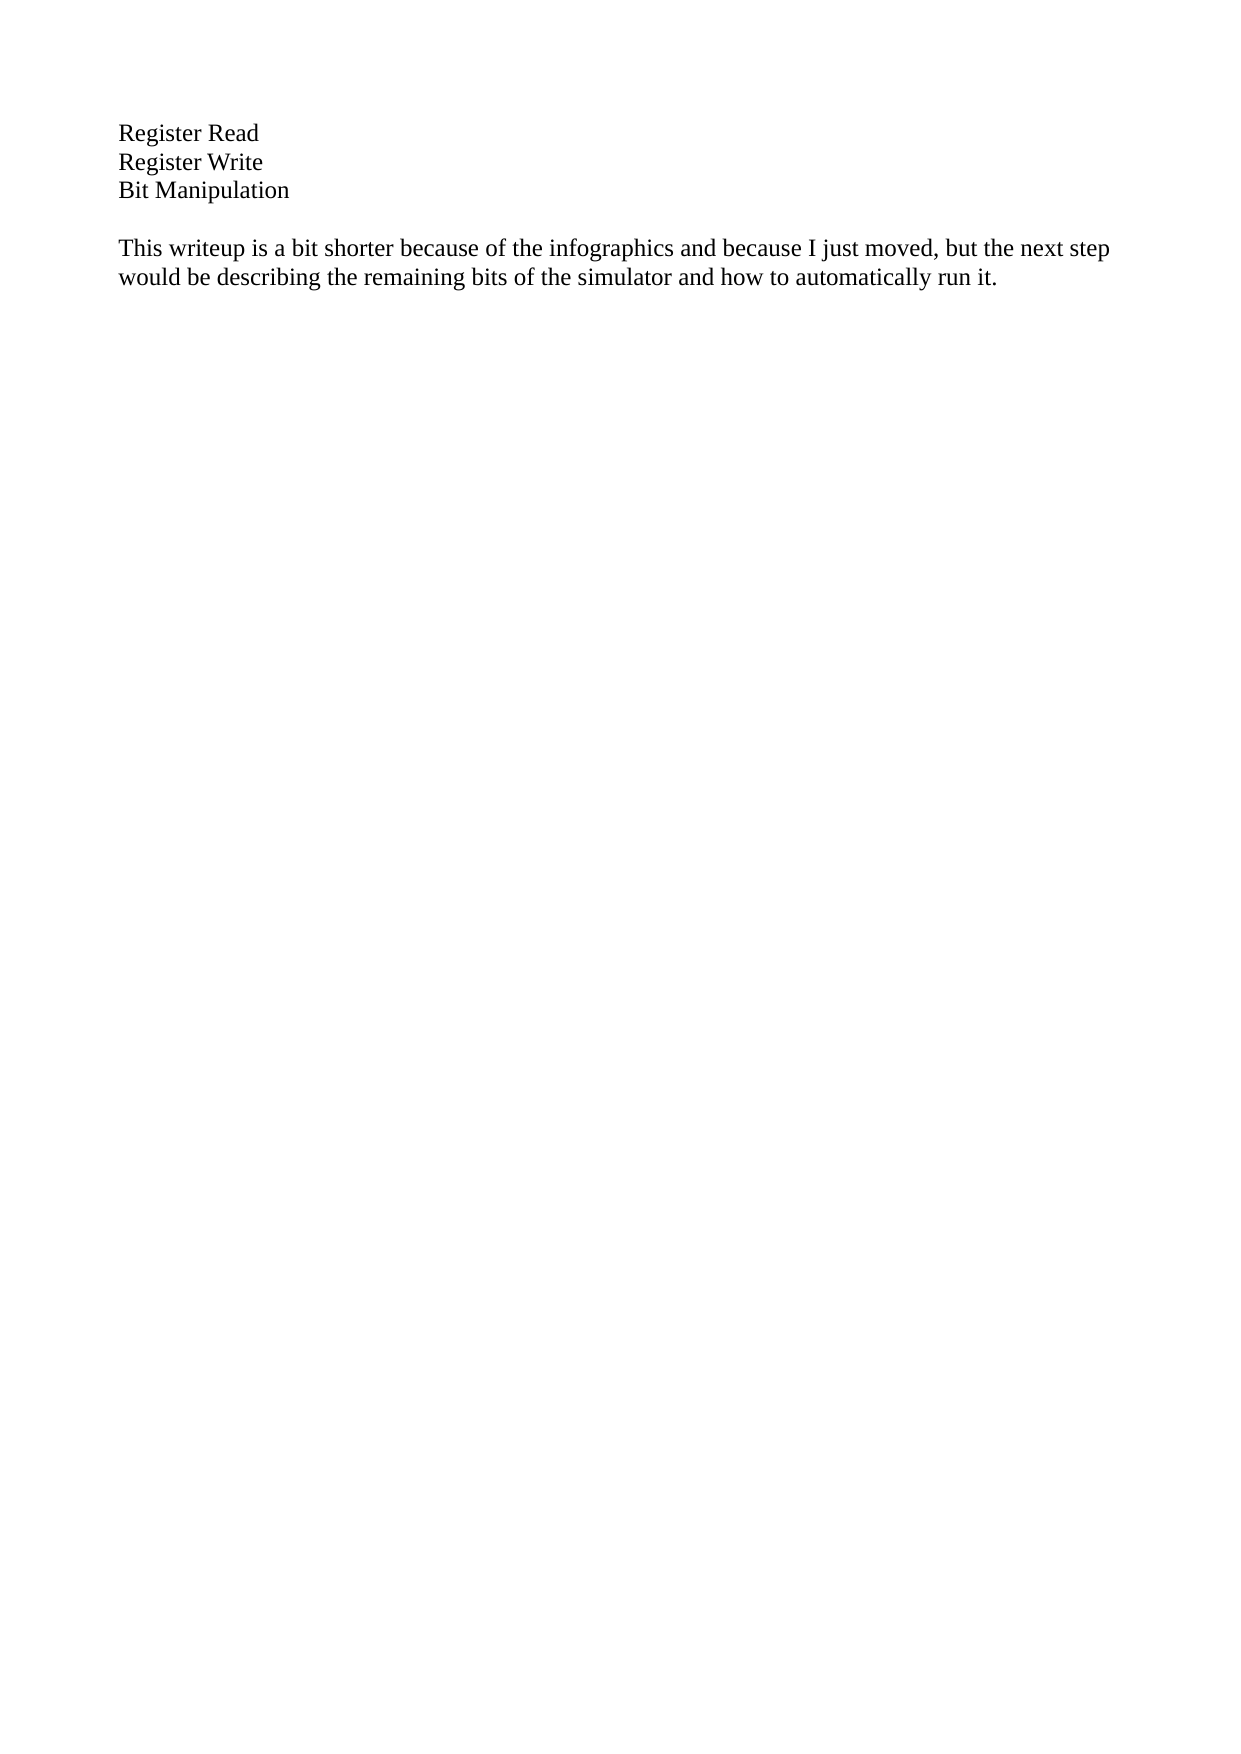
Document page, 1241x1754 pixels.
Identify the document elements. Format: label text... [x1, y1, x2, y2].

text Bit Manipulation [118, 176, 1122, 204]
text Register Write [118, 147, 1122, 176]
text This writeup is a bit shorter because of the infographics and because I just moved, but the next step would be describing the remaining bits of the simulator and how to automatically run it. [118, 233, 1122, 291]
text Register Read [118, 118, 1122, 147]
